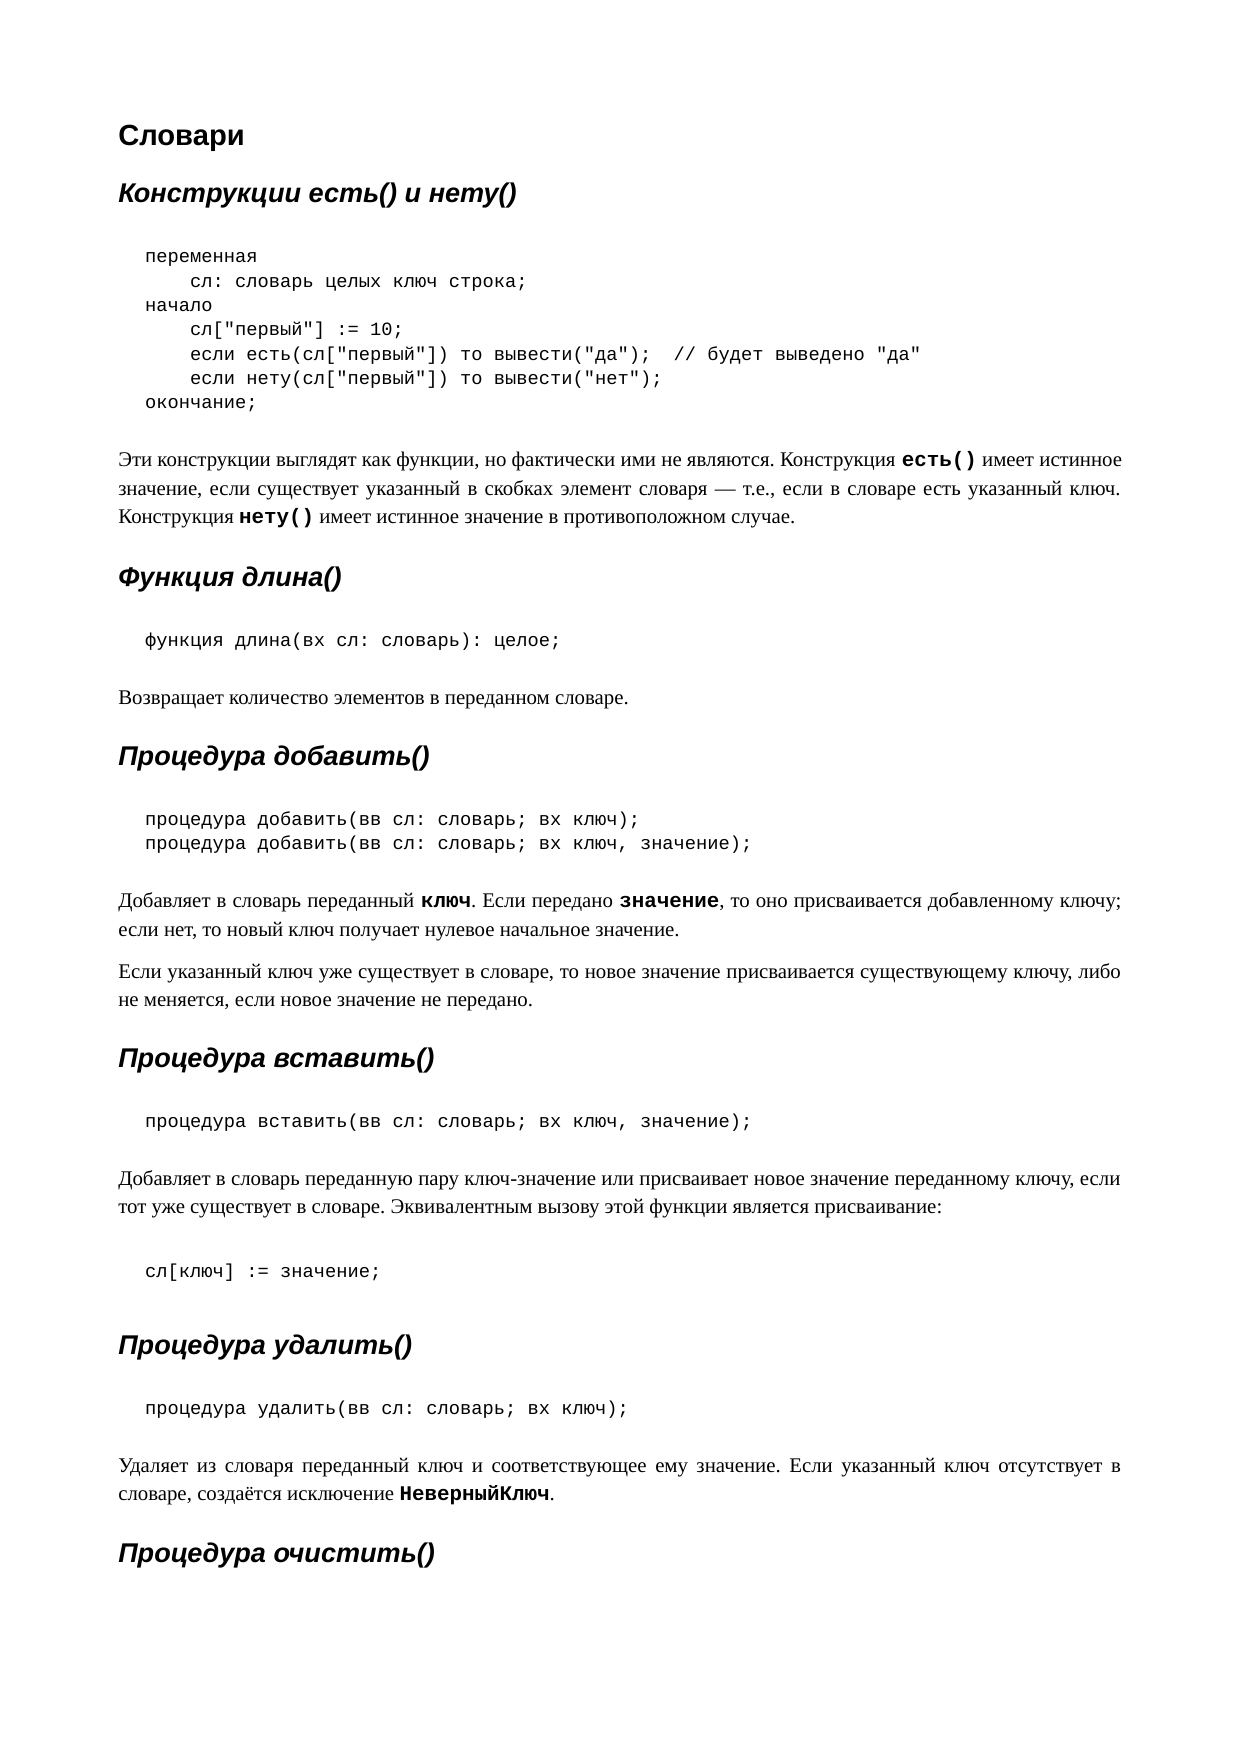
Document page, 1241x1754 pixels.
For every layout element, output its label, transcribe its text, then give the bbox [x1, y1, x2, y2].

text Эти конструкции выглядят как функции, но фактически ими не являются. Конструкция есть() имеет истинное значение, если существует указанный в скобках элемент словаря — т.е., если в словаре есть указанный ключ. Конструкция нету() имеет истинное значение в противоположном случае. [118, 447, 1122, 530]
text Добавляет в словарь переданный ключ. Если передано значение, то оно присваивается добавленному ключу; если нет, то новый ключ получает нулевое начальное значение. [118, 888, 1122, 941]
subtitle Процедура добавить() [118, 739, 1122, 771]
subtitle Конструкции есть() и нету() [118, 177, 1122, 208]
text Добавляет в словарь переданную пару ключ-значение или присваивает новое значение переданному ключу, если тот уже существует в словаре. Эквивалентным вызову этой функции является присваивание: [118, 1166, 1122, 1218]
subtitle Словари [118, 118, 1122, 152]
text Удаляет из словаря переданный ключ и соответствующее ему значение. Если указанный ключ отсутствует в словаре, создаётся исключение НеверныйКлюч. [118, 1453, 1122, 1506]
text процедура вставить(вв сл: словарь; вх ключ, значение); [136, 1103, 1104, 1142]
text процедура удалить(вв сл: словарь; вх ключ); [136, 1390, 1104, 1429]
text сл[ключ] := значение; [136, 1253, 1104, 1292]
text процедура добавить(вв сл: словарь; вх ключ, значение); [136, 825, 1104, 864]
text переменная сл: словарь целых ключ строка; начало сл["первый"] := 10; если есть(сл["первый"]) то вывести("да"); // будет выведено "да" если нету(сл["первый"]) то вывести("нет"); окончание; [136, 238, 1104, 423]
subtitle Процедура вставить() [118, 1042, 1122, 1073]
subtitle Функция длина() [118, 561, 1122, 592]
text процедура добавить(вв сл: словарь; вх ключ); [136, 801, 1104, 825]
text Если указанный ключ уже существует в словаре, то новое значение присваивается существующему ключу, либо не меняется, если новое значение не передано. [118, 959, 1122, 1011]
subtitle Процедура очистить() [118, 1537, 1122, 1568]
text функция длина(вх сл: словарь): целое; [136, 622, 1104, 661]
text Возвращает количество элементов в переданном словаре. [118, 685, 1122, 709]
subtitle Процедура удалить() [118, 1329, 1122, 1360]
